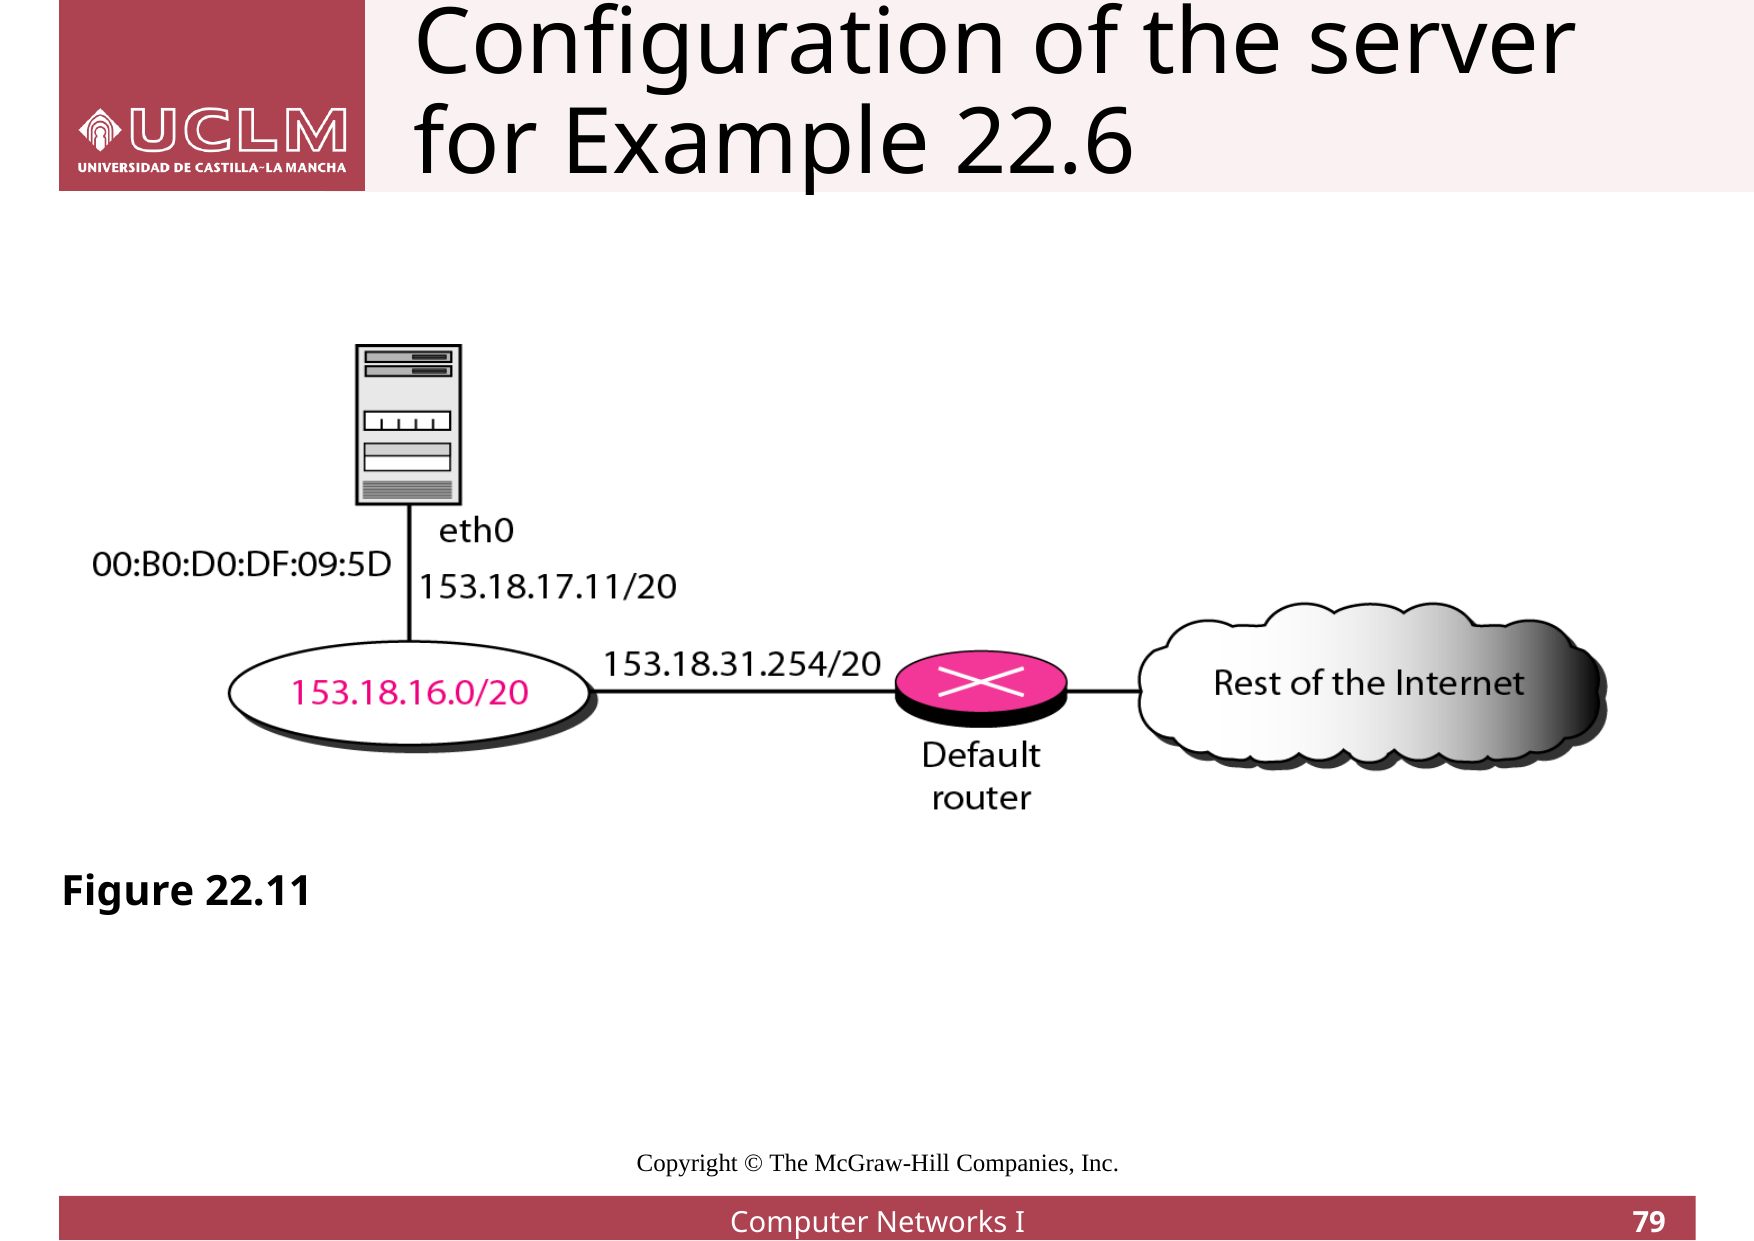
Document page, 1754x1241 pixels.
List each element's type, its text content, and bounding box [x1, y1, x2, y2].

text_box Copyright © The McGraw-Hill Companies, Inc. [478, 1136, 1276, 1184]
picture [59, 0, 365, 191]
picture [92, 344, 1608, 819]
title Configuration of the server for Example 22.6 [413, 0, 1667, 198]
text_box Figure 22.11 [60, 856, 384, 972]
